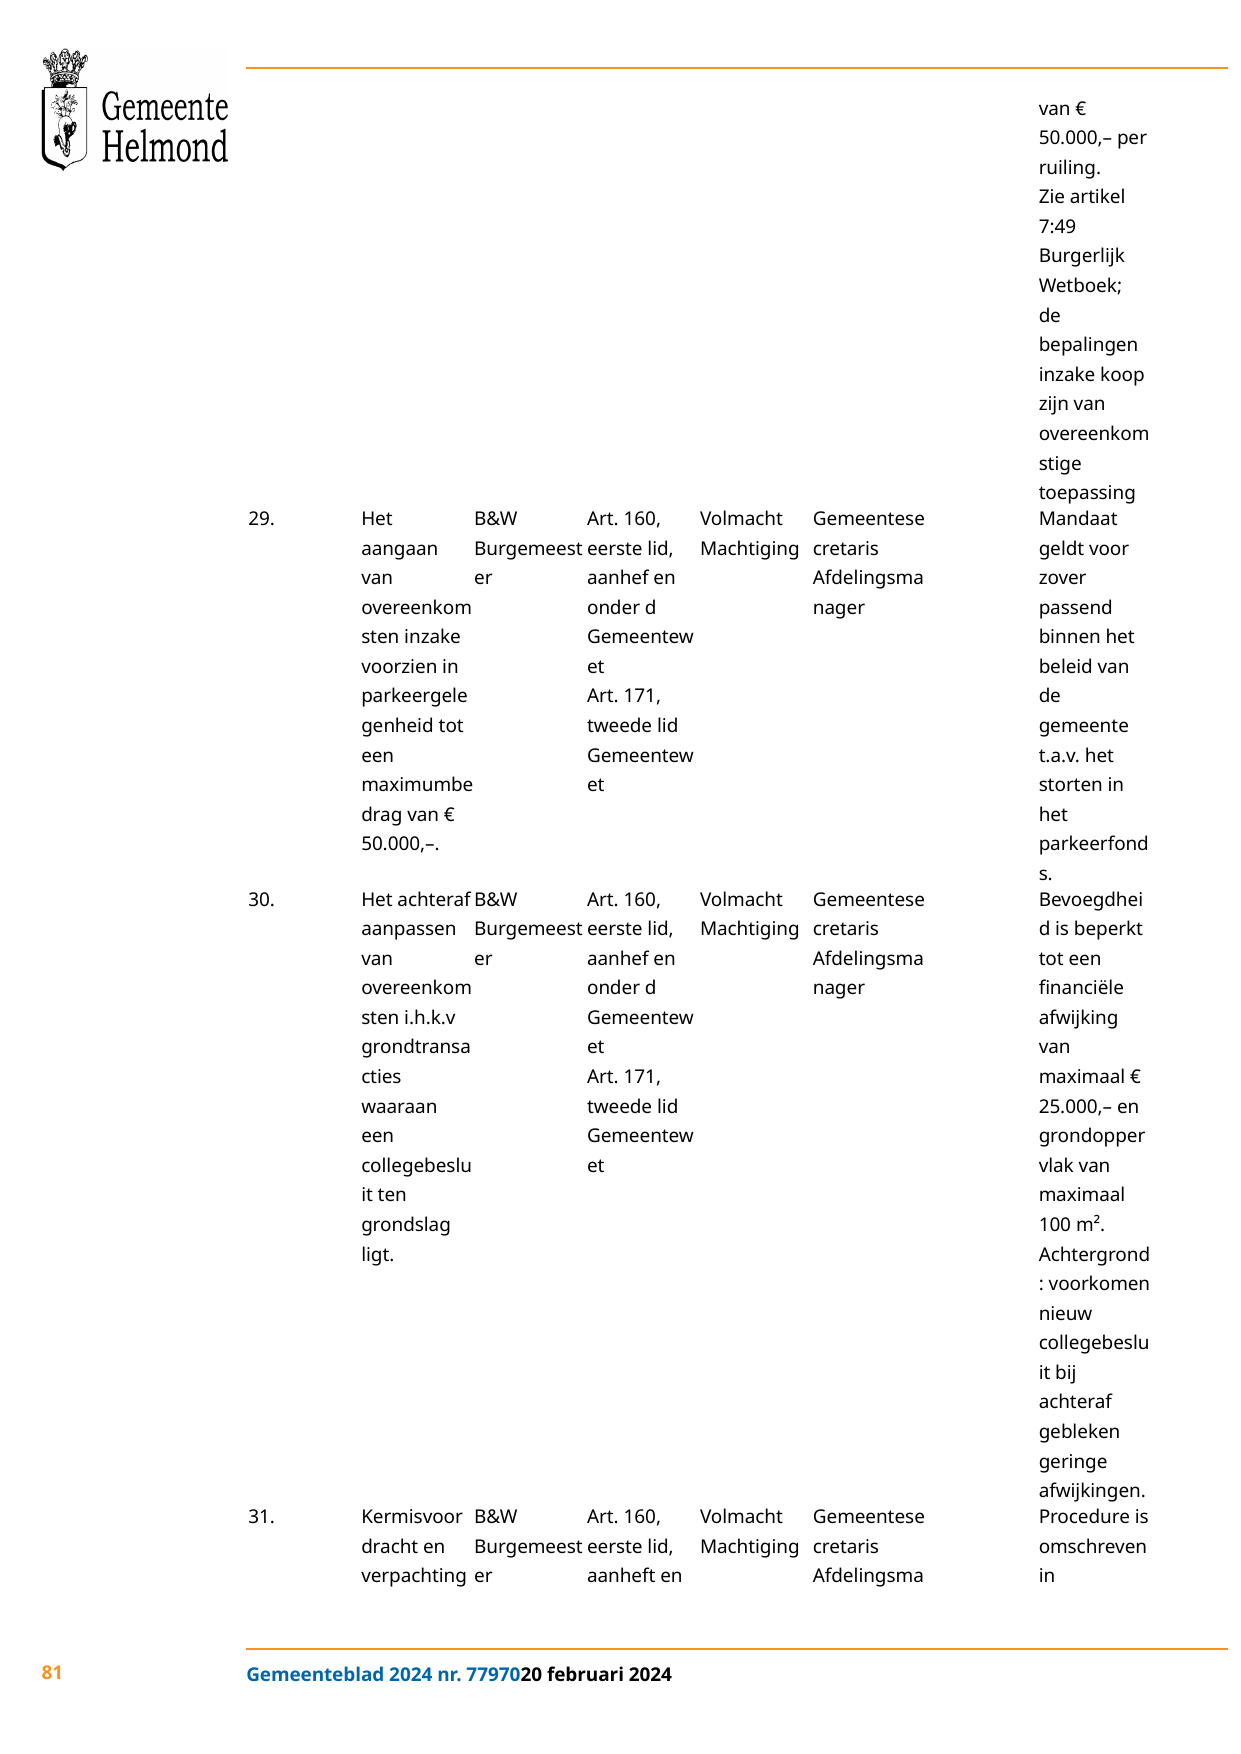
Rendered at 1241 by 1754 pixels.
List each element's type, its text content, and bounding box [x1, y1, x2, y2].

table_cell Bevoegdheid is beperkt tot een financiële afwijking van maximaal € 25.000,– en grondoppervlak van maximaal 100 m². Achtergrond: voorkomen nieuw collegebesluit bij achteraf gebleken geringe afwijkingen. [1039, 886, 1152, 1503]
table_cell Gemeentesecretaris Afdelingsma [813, 1503, 926, 1588]
table_cell Procedure is omschreven in [1039, 1503, 1152, 1588]
table_cell Het aangaan van overeenkomsten inzake voorzien in parkeergelegenheid tot een maximumbedrag van € 50.000,–. [361, 505, 474, 886]
table_cell [926, 886, 1038, 1503]
table_cell Volmacht Machtiging [700, 886, 813, 1503]
table_cell [813, 95, 926, 505]
picture [41, 47, 231, 172]
table_cell B&W Burgemeester [474, 886, 587, 1503]
table_cell 29. [248, 505, 361, 886]
table_cell van € 50.000,– per ruiling. Zie artikel 7:49 Burgerlijk Wetboek; de bepalingen inzake koop zijn van overeenkomstige toepassing [1039, 95, 1152, 505]
table_cell Kermisvoordracht en verpachting [361, 1503, 474, 1588]
table_cell Art. 160, eerste lid, aanheft en [587, 1503, 700, 1588]
table_cell Het achteraf aanpassen van overeenkomsten i.h.k.v grondtransacties waaraan een collegebesluit ten grondslag ligt. [361, 886, 474, 1503]
table_cell [926, 1503, 1038, 1588]
table_cell Gemeentesecretaris Afdelingsmanager [813, 886, 926, 1503]
table_cell [700, 95, 813, 505]
table_cell Volmacht Machtiging [700, 1503, 813, 1588]
table_cell Art. 160, eerste lid, aanhef en onder d Gemeentewet Art. 171, tweede lid Gemeentewet [587, 886, 700, 1503]
table_cell [926, 505, 1038, 886]
table_cell [248, 95, 361, 505]
table_cell [474, 95, 587, 505]
table_cell B&W Burgemeester [474, 505, 587, 886]
table_cell [926, 95, 1038, 505]
table_cell Volmacht Machtiging [700, 505, 813, 886]
table_cell B&W Burgemeester [474, 1503, 587, 1588]
table_cell 30. [248, 886, 361, 1503]
table_cell Gemeentesecretaris Afdelingsmanager [813, 505, 926, 886]
table_cell [587, 95, 700, 505]
table_cell [361, 95, 474, 505]
table_cell Mandaat geldt voor zover passend binnen het beleid van de gemeente t.a.v. het storten in het parkeerfonds. [1039, 505, 1152, 886]
table_cell 31. [248, 1503, 361, 1588]
table_cell Art. 160, eerste lid, aanhef en onder d Gemeentewet Art. 171, tweede lid Gemeentewet [587, 505, 700, 886]
